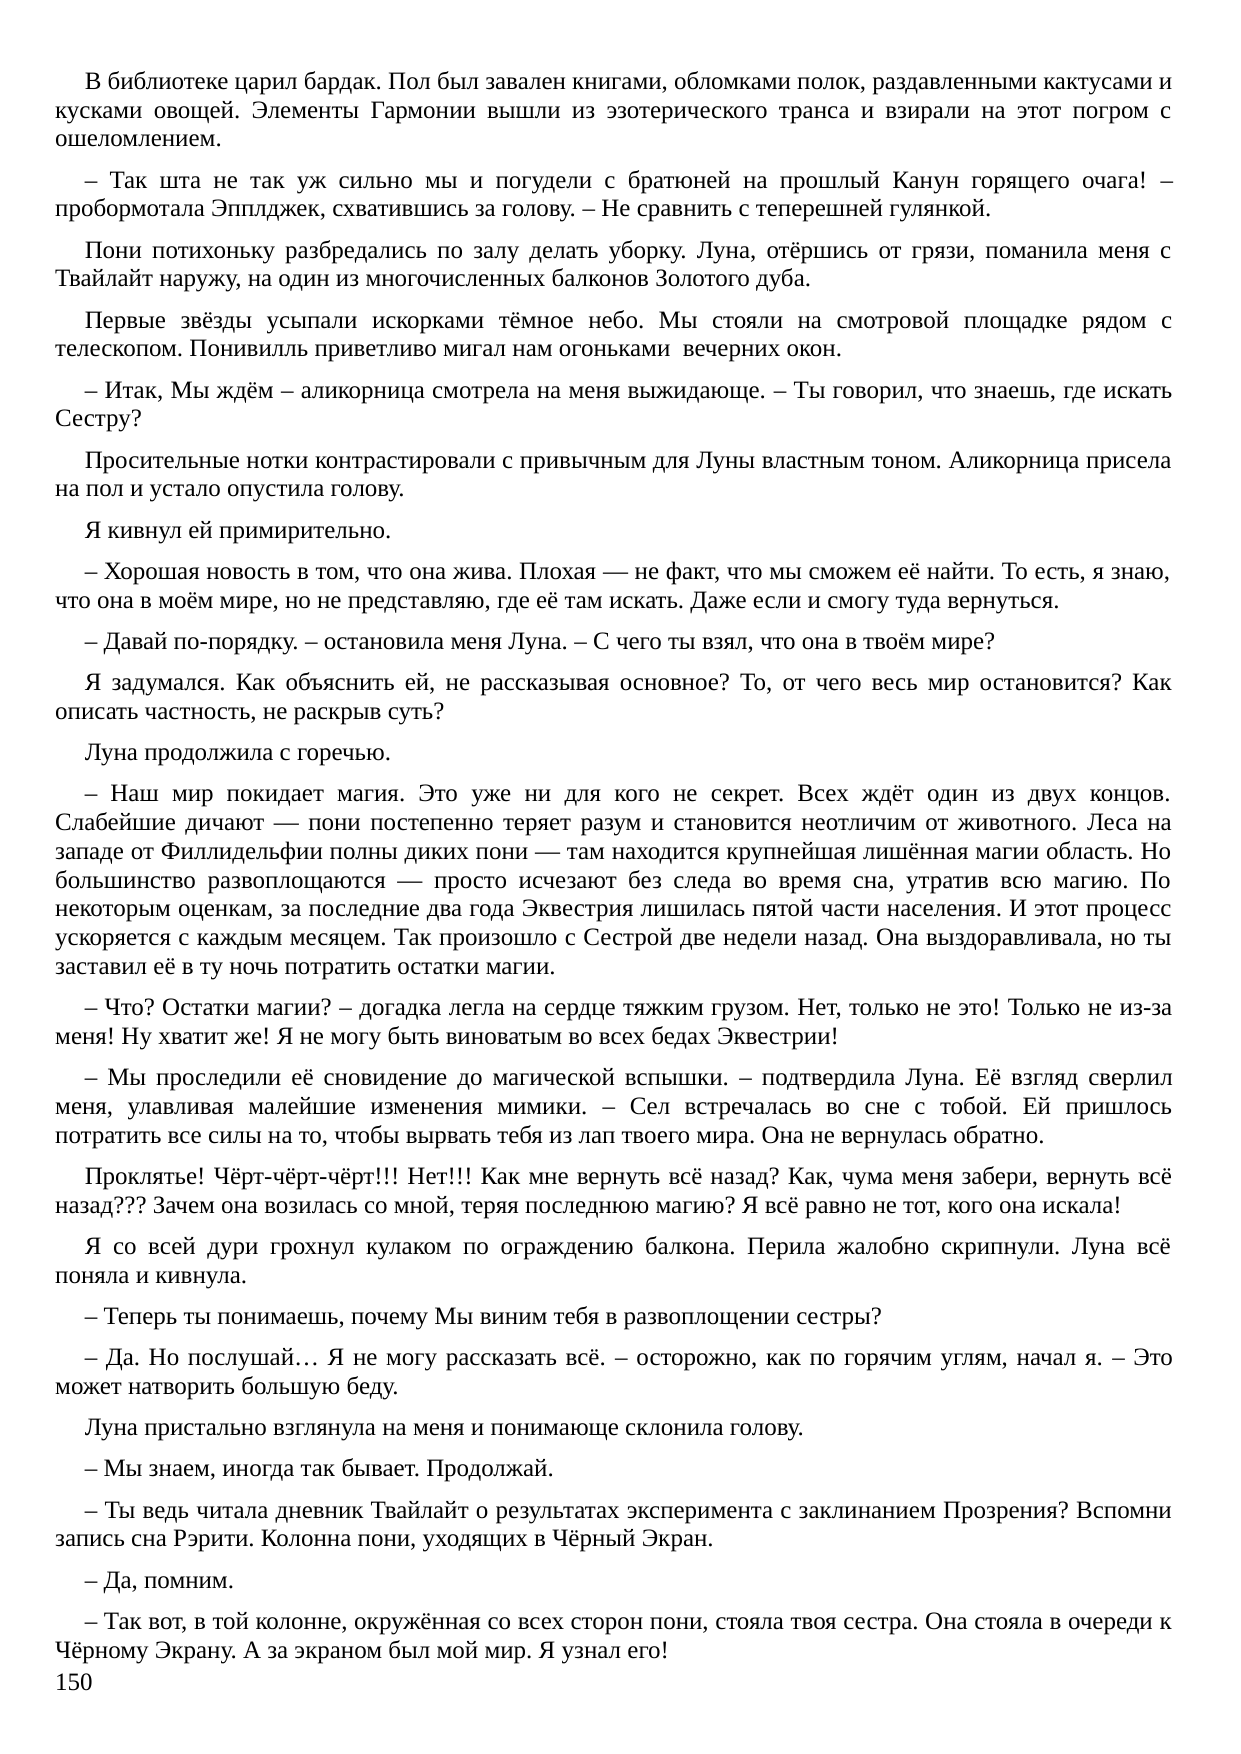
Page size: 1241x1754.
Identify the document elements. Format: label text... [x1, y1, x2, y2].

text Луна продолжила с горечью. [55, 737, 1173, 766]
text Я задумался. Как объяснить ей, не рассказывая основное? То, от чего весь мир остановится? Как описать частность, не раскрыв суть? [55, 667, 1173, 725]
text Пони потихоньку разбредались по залу делать уборку. Луна, отёршись от грязи, поманила меня с Твайлайт наружу, на один из многочисленных балконов Золотого дуба. [55, 235, 1173, 292]
text Проклятье! Чёрт-чёрт-чёрт!!! Нет!!! Как мне вернуть всё назад? Как, чума меня забери, вернуть всё назад??? Зачем она возилась со мной, теряя последнюю магию? Я всё равно не тот, кого она искала! [55, 1161, 1173, 1218]
text Первые звёзды усыпали искорками тёмное небо. Мы стояли на смотровой площадке рядом с телескопом. Понивилль приветливо мигал нам огоньками вечерних окон. [55, 305, 1173, 362]
text Луна пристально взглянула на меня и понимающе склонила голову. [55, 1412, 1173, 1441]
text – Что? Остатки магии? – догадка легла на сердце тяжким грузом. Нет, только не это! Только не из-за меня! Ну хватит же! Я не могу быть виноватым во всех бедах Эквестрии! [55, 992, 1173, 1050]
text – Мы знаем, иногда так бывает. Продолжай. [55, 1453, 1173, 1482]
text – Наш мир покидает магия. Это уже ни для кого не секрет. Всех ждёт один из двух концов. Слабейшие дичают — пони постепенно теряет разум и становится неотличим от животного. Леса на западе от Филлидельфии полны диких пони — там находится крупнейшая лишённая магии область. Но большинство развоплощаются — просто исчезают без следа во время сна, утратив всю магию. По некоторым оценкам, за последние два года Эквестрия лишилась пятой части населения. И этот процесс ускоряется с каждым месяцем. Так произошло с Сестрой две недели назад. Она выздоравливала, но ты заставил её в ту ночь потратить остатки магии. [55, 778, 1173, 980]
text Я кивнул ей примирительно. [55, 515, 1173, 543]
text – Хорошая новость в том, что она жива. Плохая — не факт, что мы сможем её найти. То есть, я знаю, что она в моём мире, но не представляю, где её там искать. Даже если и смогу туда вернуться. [55, 556, 1173, 613]
text – Мы проследили её сновидение до магической вспышки. – подтвердила Луна. Её взгляд сверлил меня, улавливая малейшие изменения мимики. – Сел встречалась во сне с тобой. Ей пришлось потратить все силы на то, чтобы вырвать тебя из лап твоего мира. Она не вернулась обратно. [55, 1062, 1173, 1148]
text – Теперь ты понимаешь, почему Мы виним тебя в развоплощении сестры? [55, 1301, 1173, 1330]
text – Да. Но послушай… Я не могу рассказать всё. – осторожно, как по горячим углям, начал я. – Это может натворить большую беду. [55, 1342, 1173, 1400]
text В библиотеке царил бардак. Пол был завален книгами, обломками полок, раздавленными кактусами и кусками овощей. Элементы Гармонии вышли из эзотерического транса и взирали на этот погром с ошеломлением. [55, 66, 1173, 152]
text – Ты ведь читала дневник Твайлайт о результатах эксперимента с заклинанием Прозрения? Вспомни запись сна Рэрити. Колонна пони, уходящих в Чёрный Экран. [55, 1495, 1173, 1552]
text – Итак, Мы ждём – аликорница смотрела на меня выжидающе. – Ты говорил, что знаешь, где искать Сестру? [55, 375, 1173, 432]
text – Да, помним. [55, 1565, 1173, 1593]
text Просительные нотки контрастировали с привычным для Луны властным тоном. Аликорница присела на пол и устало опустила голову. [55, 445, 1173, 502]
text Я со всей дури грохнул кулаком по ограждению балкона. Перила жалобно скрипнули. Луна всё поняла и кивнула. [55, 1231, 1173, 1288]
text – Так шта не так уж сильно мы и погудели с братюней на прошлый Канун горящего очага! – пробормотала Эпплджек, схватившись за голову. – Не сравнить с теперешней гулянкой. [55, 165, 1173, 222]
text – Давай по-порядку. – остановила меня Луна. – С чего ты взял, что она в твоём мире? [55, 626, 1173, 655]
text – Так вот, в той колонне, окружённая со всех сторон пони, стояла твоя сестра. Она стояла в очереди к Чёрному Экрану. А за экраном был мой мир. Я узнал его! [55, 1606, 1173, 1663]
